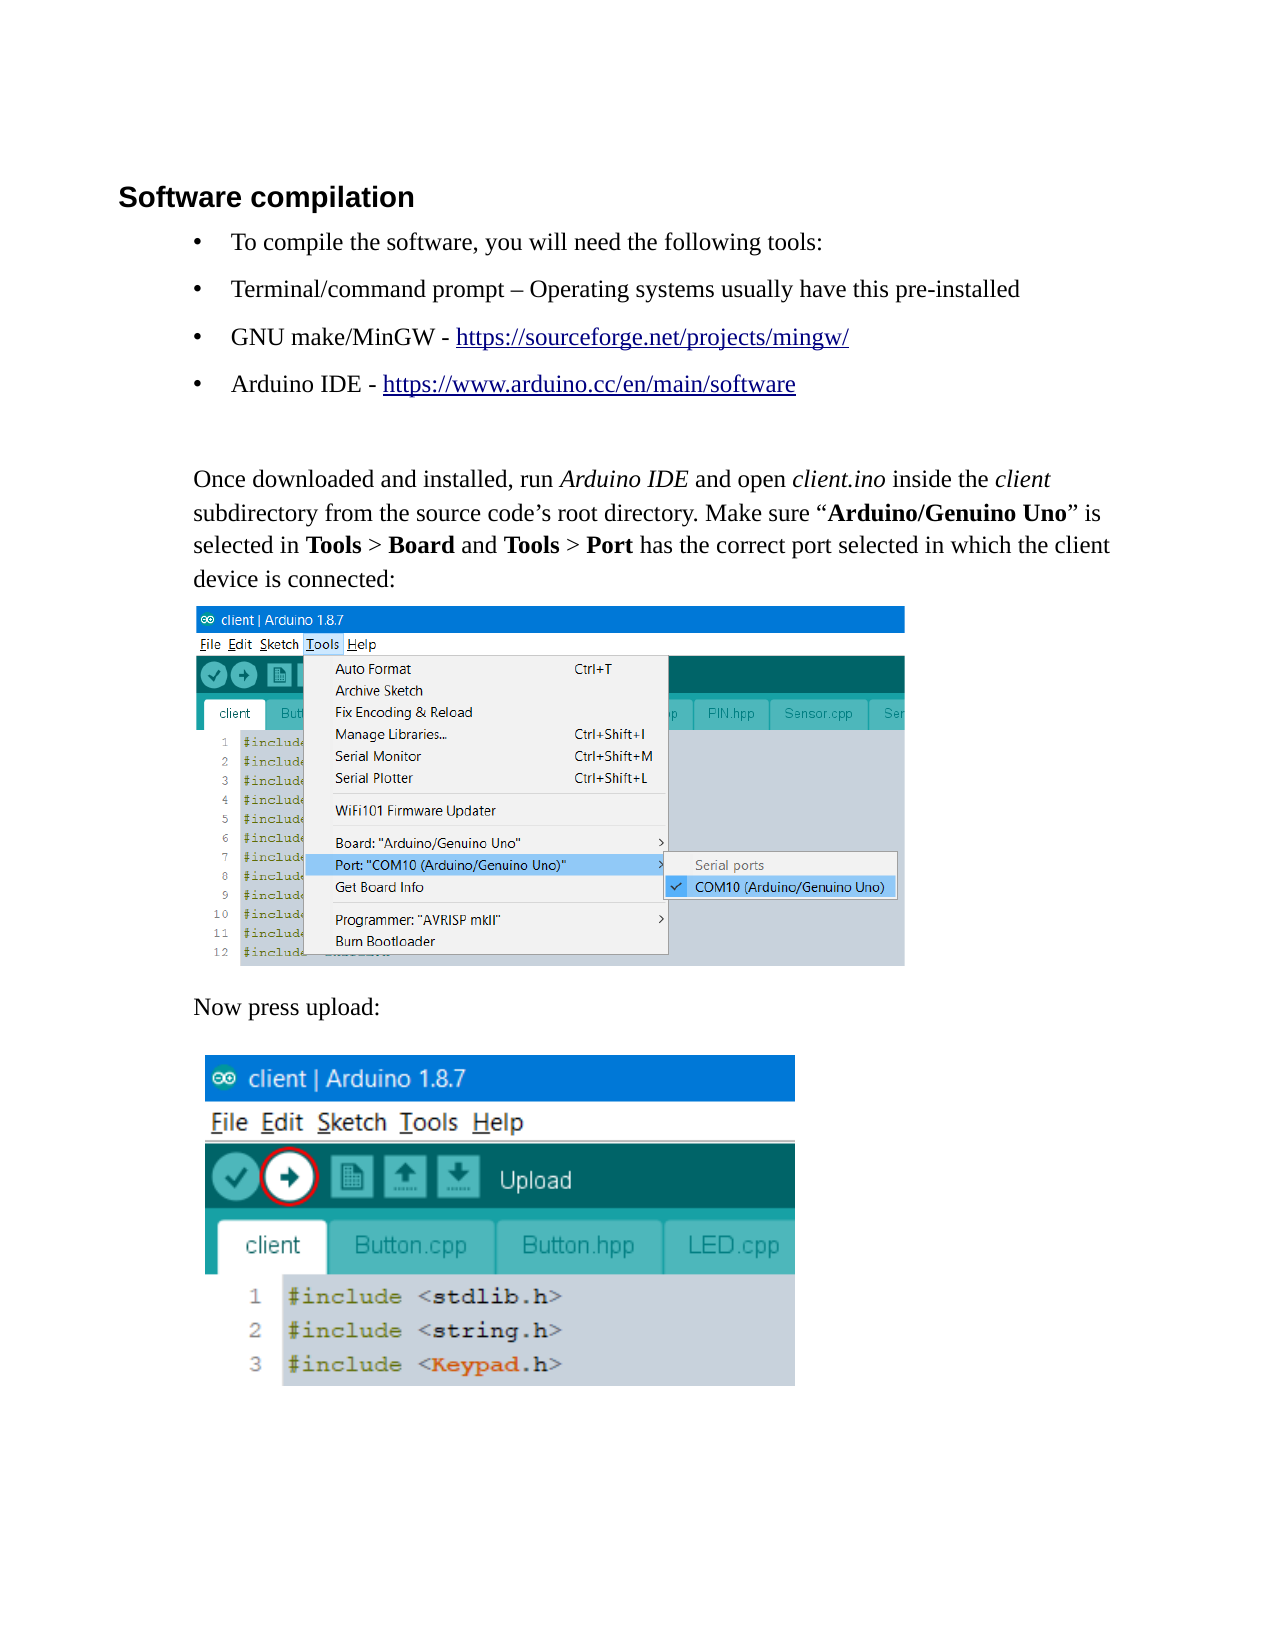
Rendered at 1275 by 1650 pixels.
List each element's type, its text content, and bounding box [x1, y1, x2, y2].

picture [196, 606, 905, 966]
list Once downloaded and installed, run Arduino IDE and open client.ino inside the client subdirectory from the source code’s root directory. Make sure “Arduino/Genuino Uno” is selected in Tools > Board and Tools > Port has the correct port selected in which the client device is connected: [156, 464, 1157, 592]
list Arduino IDE - https://www.arduino.cc/en/main/software [193, 369, 1157, 398]
list Terminal/command prompt – Operating systems usually have this pre-installed [193, 274, 1157, 303]
list GNU make/MinGW - https://sourceforge.net/projects/mingw/ [193, 322, 1157, 351]
list Now press upload: [156, 992, 1157, 1021]
picture [205, 1055, 795, 1386]
list To compile the software, you will need the following tools: [193, 227, 1157, 255]
subtitle Software compilation [118, 180, 1157, 214]
